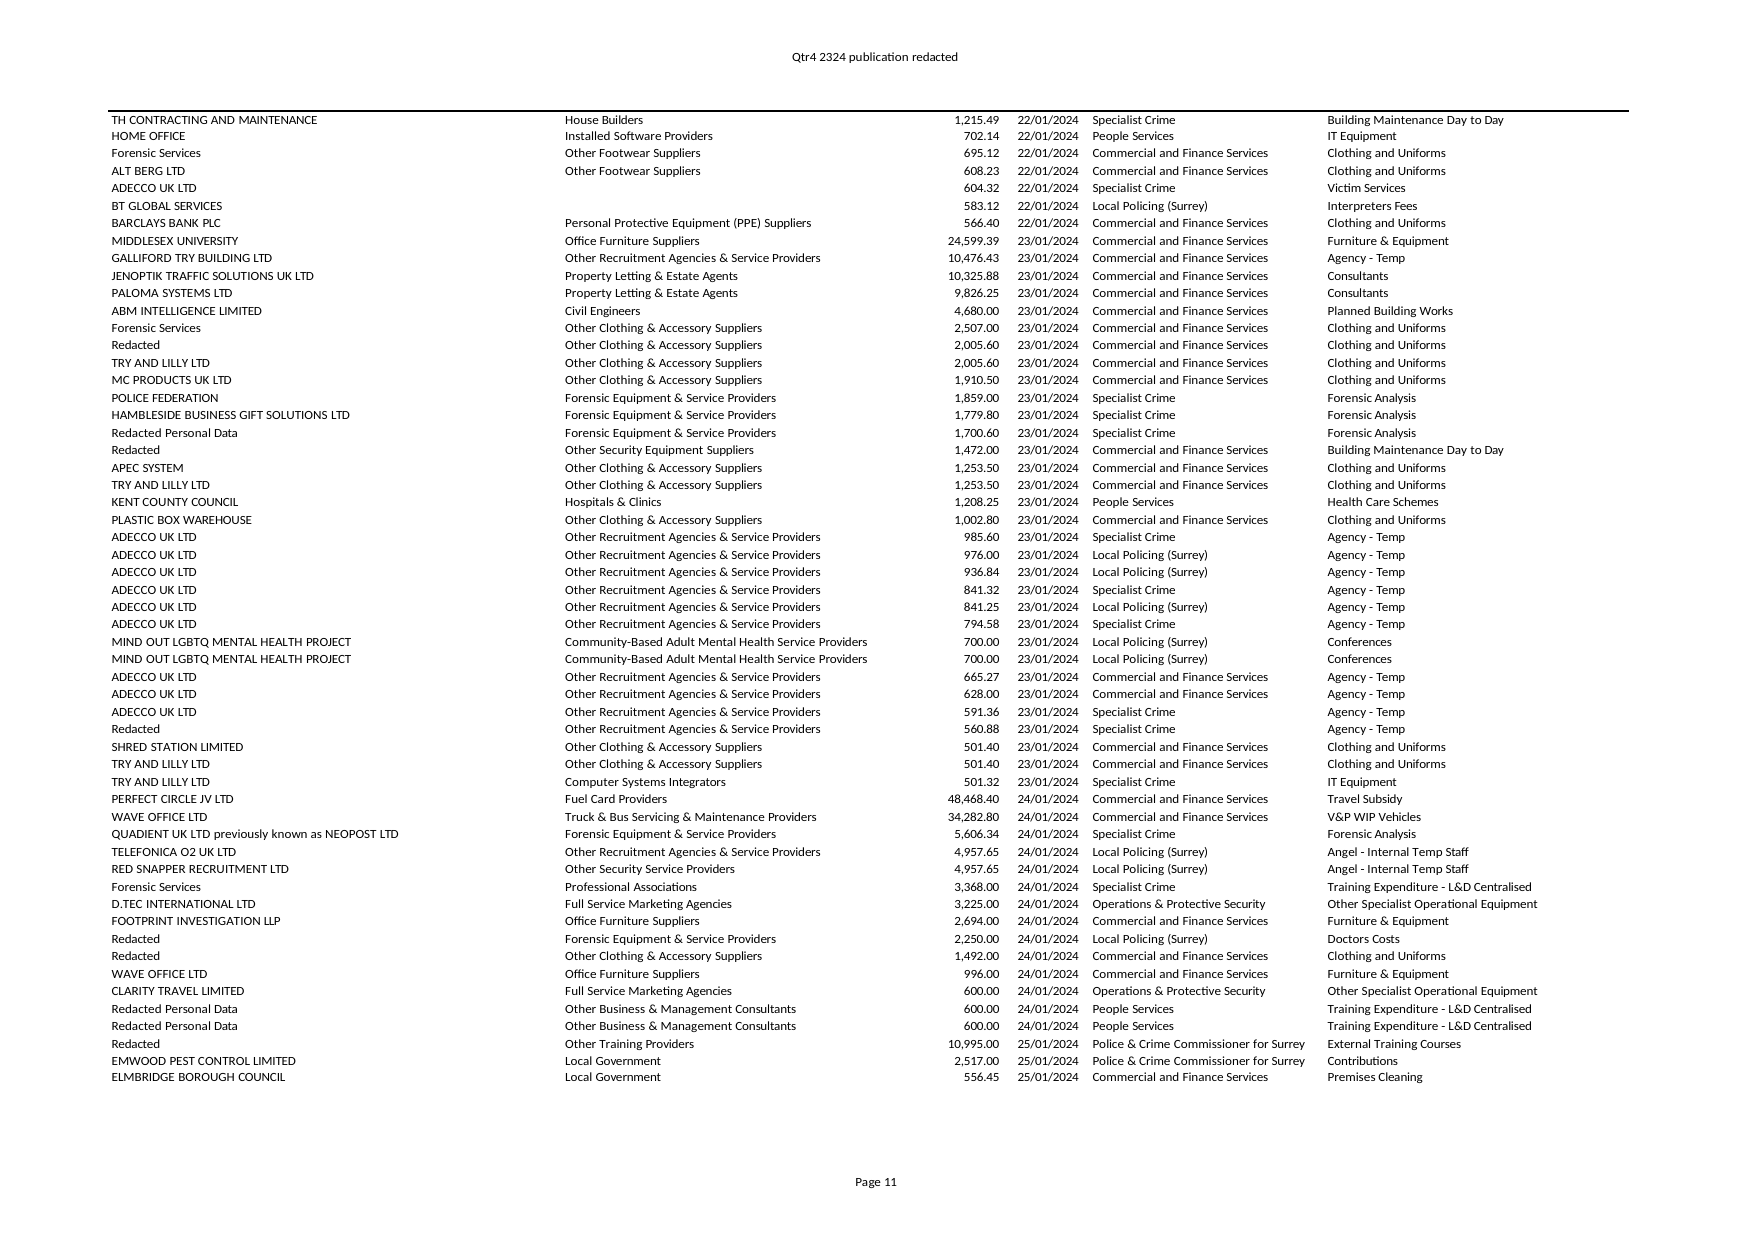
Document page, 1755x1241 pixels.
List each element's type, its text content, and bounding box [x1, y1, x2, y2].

table_cell 23/01/2024 [1004, 564, 1089, 582]
table_cell Redacted [108, 338, 562, 355]
table_cell 23/01/2024 [1004, 634, 1089, 652]
table_cell Commercial and Finance Services [1089, 669, 1324, 687]
table_cell Fuel Card Providers [562, 791, 920, 809]
table_cell 24/01/2024 [1004, 914, 1089, 931]
table_cell Other Recruitment Agencies & Service Providers [562, 617, 920, 634]
table_cell Other Recruitment Agencies & Service Providers [562, 582, 920, 599]
table_cell Commercial and Finance Services [1089, 949, 1324, 966]
table_cell 841.25 [920, 599, 1004, 617]
table_cell Redacted [108, 949, 562, 966]
table_cell 34,282.80 [920, 809, 1004, 826]
table_cell Local Policing (Surrey) [1089, 844, 1324, 861]
table_cell 600.00 [920, 984, 1004, 1001]
table_cell Local Government [562, 1071, 920, 1086]
table_cell 23/01/2024 [1004, 320, 1089, 337]
table_cell Clothing and Uniforms [1324, 146, 1629, 163]
table_cell Community-Based Adult Mental Health Service Providers [562, 634, 920, 652]
table_cell 23/01/2024 [1004, 495, 1089, 512]
table_cell 23/01/2024 [1004, 756, 1089, 774]
table_cell PALOMA SYSTEMS LTD [108, 285, 562, 303]
table_cell Forensic Equipment & Service Providers [562, 826, 920, 844]
table_cell Other Clothing & Accessory Suppliers [562, 355, 920, 372]
table_cell Commercial and Finance Services [1089, 809, 1324, 826]
table_cell Community-Based Adult Mental Health Service Providers [562, 652, 920, 669]
table_cell External Training Courses [1324, 1036, 1629, 1053]
table_cell 23/01/2024 [1004, 512, 1089, 529]
table_cell 2,250.00 [920, 931, 1004, 948]
table_cell KENT COUNTY COUNCIL [108, 495, 562, 512]
table_cell Specialist Crime [1089, 582, 1324, 599]
table_cell Forensic Services [108, 879, 562, 896]
table_cell Forensic Equipment & Service Providers [562, 407, 920, 425]
table_cell Other Clothing & Accessory Suppliers [562, 477, 920, 494]
table_cell Specialist Crime [1089, 112, 1324, 128]
table_cell Hospitals & Clinics [562, 495, 920, 512]
table_cell 23/01/2024 [1004, 599, 1089, 617]
table_cell Office Furniture Suppliers [562, 914, 920, 931]
table_cell MIDDLESEX UNIVERSITY [108, 233, 562, 250]
table_cell Commercial and Finance Services [1089, 303, 1324, 320]
table_cell Premises Cleaning [1324, 1071, 1629, 1086]
table_cell 2,507.00 [920, 320, 1004, 337]
table_cell Angel - Internal Temp Staff [1324, 844, 1629, 861]
table_cell APEC SYSTEM [108, 460, 562, 477]
table_cell ADECCO UK LTD [108, 704, 562, 721]
table_cell People Services [1089, 1001, 1324, 1018]
table_cell Specialist Crime [1089, 390, 1324, 407]
table_cell BT GLOBAL SERVICES [108, 198, 562, 215]
table_cell Consultants [1324, 268, 1629, 285]
table_cell 1,910.50 [920, 372, 1004, 390]
table_cell 1,253.50 [920, 460, 1004, 477]
table_cell 700.00 [920, 652, 1004, 669]
table_cell Forensic Equipment & Service Providers [562, 425, 920, 442]
table_cell Commercial and Finance Services [1089, 512, 1324, 529]
table_cell D.TEC INTERNATIONAL LTD [108, 896, 562, 913]
table_cell 2,517.00 [920, 1053, 1004, 1071]
table_cell 23/01/2024 [1004, 774, 1089, 791]
table_cell 24/01/2024 [1004, 791, 1089, 809]
table_cell 700.00 [920, 634, 1004, 652]
table_cell Agency - Temp [1324, 582, 1629, 599]
table_cell Local Policing (Surrey) [1089, 198, 1324, 215]
table_cell Redacted Personal Data [108, 425, 562, 442]
table_cell 23/01/2024 [1004, 704, 1089, 721]
table_cell 23/01/2024 [1004, 547, 1089, 564]
table_cell Other Training Providers [562, 1036, 920, 1053]
table_cell Property Letting & Estate Agents [562, 285, 920, 303]
table_cell MC PRODUCTS UK LTD [108, 372, 562, 390]
table_cell Clothing and Uniforms [1324, 949, 1629, 966]
table_cell Forensic Analysis [1324, 390, 1629, 407]
table_cell Local Policing (Surrey) [1089, 652, 1324, 669]
table_cell Agency - Temp [1324, 687, 1629, 704]
table_cell 23/01/2024 [1004, 250, 1089, 268]
table_cell 22/01/2024 [1004, 112, 1089, 128]
table_cell Other Footwear Suppliers [562, 163, 920, 181]
table_cell Other Clothing & Accessory Suppliers [562, 372, 920, 390]
table_cell Specialist Crime [1089, 704, 1324, 721]
table_cell Installed Software Providers [562, 128, 920, 146]
table_cell Forensic Equipment & Service Providers [562, 931, 920, 948]
table_cell ADECCO UK LTD [108, 529, 562, 547]
table_cell Furniture & Equipment [1324, 966, 1629, 983]
table_cell Clothing and Uniforms [1324, 756, 1629, 774]
table_cell 24/01/2024 [1004, 844, 1089, 861]
table_cell Specialist Crime [1089, 181, 1324, 198]
table_cell Local Government [562, 1053, 920, 1071]
table_cell [562, 181, 920, 198]
table_cell 24,599.39 [920, 233, 1004, 250]
table_cell Local Policing (Surrey) [1089, 931, 1324, 948]
table_cell Other Recruitment Agencies & Service Providers [562, 529, 920, 547]
table_cell Police & Crime Commissioner for Surrey [1089, 1053, 1324, 1071]
table_cell CLARITY TRAVEL LIMITED [108, 984, 562, 1001]
table_cell TH CONTRACTING AND MAINTENANCE [108, 112, 562, 128]
table_cell Clothing and Uniforms [1324, 739, 1629, 756]
table_cell 794.58 [920, 617, 1004, 634]
table_cell Property Letting & Estate Agents [562, 268, 920, 285]
table_cell Commercial and Finance Services [1089, 914, 1324, 931]
table_cell 23/01/2024 [1004, 390, 1089, 407]
table_cell Consultants [1324, 285, 1629, 303]
table_cell Specialist Crime [1089, 529, 1324, 547]
table_cell 22/01/2024 [1004, 215, 1089, 233]
table_cell 22/01/2024 [1004, 128, 1089, 146]
table_cell Other Clothing & Accessory Suppliers [562, 320, 920, 337]
table_cell 976.00 [920, 547, 1004, 564]
table_cell Furniture & Equipment [1324, 233, 1629, 250]
table_cell Agency - Temp [1324, 250, 1629, 268]
table_cell HAMBLESIDE BUSINESS GIFT SOLUTIONS LTD [108, 407, 562, 425]
table_cell 24/01/2024 [1004, 861, 1089, 879]
table_cell Forensic Equipment & Service Providers [562, 390, 920, 407]
table_cell Travel Subsidy [1324, 791, 1629, 809]
table_cell Other Specialist Operational Equipment [1324, 896, 1629, 913]
table_cell 22/01/2024 [1004, 181, 1089, 198]
table_cell Other Specialist Operational Equipment [1324, 984, 1629, 1001]
table_cell Specialist Crime [1089, 407, 1324, 425]
table_cell ADECCO UK LTD [108, 564, 562, 582]
table_cell 1,253.50 [920, 477, 1004, 494]
table_cell Redacted Personal Data [108, 1001, 562, 1018]
table_cell WAVE OFFICE LTD [108, 809, 562, 826]
table_cell Contributions [1324, 1053, 1629, 1071]
table_cell Specialist Crime [1089, 826, 1324, 844]
table_cell Commercial and Finance Services [1089, 460, 1324, 477]
table_cell ADECCO UK LTD [108, 617, 562, 634]
table_cell 1,002.80 [920, 512, 1004, 529]
table_cell Agency - Temp [1324, 721, 1629, 739]
table_cell Other Business & Management Consultants [562, 1001, 920, 1018]
table_cell 24/01/2024 [1004, 879, 1089, 896]
table_cell 24/01/2024 [1004, 949, 1089, 966]
table_cell Full Service Marketing Agencies [562, 984, 920, 1001]
table_cell 608.23 [920, 163, 1004, 181]
table_cell Redacted [108, 931, 562, 948]
table_cell Forensic Analysis [1324, 407, 1629, 425]
table_cell Commercial and Finance Services [1089, 739, 1324, 756]
table_cell Personal Protective Equipment (PPE) Suppliers [562, 215, 920, 233]
table_cell ABM INTELLIGENCE LIMITED [108, 303, 562, 320]
table_cell Other Clothing & Accessory Suppliers [562, 756, 920, 774]
table_cell Computer Systems Integrators [562, 774, 920, 791]
table_cell 23/01/2024 [1004, 372, 1089, 390]
table_cell Doctors Costs [1324, 931, 1629, 948]
table_cell Specialist Crime [1089, 617, 1324, 634]
table_cell Agency - Temp [1324, 617, 1629, 634]
table_cell Other Clothing & Accessory Suppliers [562, 512, 920, 529]
table_cell Operations & Protective Security [1089, 896, 1324, 913]
table_cell Specialist Crime [1089, 721, 1324, 739]
table_cell Conferences [1324, 634, 1629, 652]
table_cell 23/01/2024 [1004, 617, 1089, 634]
table_cell 23/01/2024 [1004, 477, 1089, 494]
table_cell 628.00 [920, 687, 1004, 704]
table_cell ELMBRIDGE BOROUGH COUNCIL [108, 1071, 562, 1086]
table_cell [562, 198, 920, 215]
table_cell Other Security Equipment Suppliers [562, 442, 920, 460]
table_cell Training Expenditure - L&D Centralised [1324, 1001, 1629, 1018]
table_cell WAVE OFFICE LTD [108, 966, 562, 983]
table_cell TRY AND LILLY LTD [108, 756, 562, 774]
table_cell Redacted [108, 1036, 562, 1053]
table_cell Conferences [1324, 652, 1629, 669]
table_cell Redacted [108, 721, 562, 739]
table_cell Commercial and Finance Services [1089, 320, 1324, 337]
table_cell Other Recruitment Agencies & Service Providers [562, 687, 920, 704]
table_cell Local Policing (Surrey) [1089, 634, 1324, 652]
table_cell V&P WIP Vehicles [1324, 809, 1629, 826]
table_cell Commercial and Finance Services [1089, 250, 1324, 268]
table_cell 10,325.88 [920, 268, 1004, 285]
table_cell Other Recruitment Agencies & Service Providers [562, 669, 920, 687]
table_cell 501.40 [920, 739, 1004, 756]
table_cell Commercial and Finance Services [1089, 233, 1324, 250]
table_cell People Services [1089, 1018, 1324, 1036]
table_cell 10,995.00 [920, 1036, 1004, 1053]
table_cell Forensic Analysis [1324, 425, 1629, 442]
table_cell Specialist Crime [1089, 425, 1324, 442]
table_cell 2,005.60 [920, 338, 1004, 355]
table_cell Other Recruitment Agencies & Service Providers [562, 704, 920, 721]
table_cell Other Clothing & Accessory Suppliers [562, 739, 920, 756]
table_cell Training Expenditure - L&D Centralised [1324, 879, 1629, 896]
table_cell 23/01/2024 [1004, 669, 1089, 687]
table_cell Other Recruitment Agencies & Service Providers [562, 547, 920, 564]
table_cell POLICE FEDERATION [108, 390, 562, 407]
table_cell Clothing and Uniforms [1324, 372, 1629, 390]
table_cell Other Recruitment Agencies & Service Providers [562, 250, 920, 268]
table_cell 604.32 [920, 181, 1004, 198]
table_cell 4,957.65 [920, 844, 1004, 861]
table_cell 24/01/2024 [1004, 809, 1089, 826]
table_cell 23/01/2024 [1004, 529, 1089, 547]
table_cell Agency - Temp [1324, 547, 1629, 564]
table_cell TRY AND LILLY LTD [108, 774, 562, 791]
table_cell ADECCO UK LTD [108, 547, 562, 564]
table_cell Commercial and Finance Services [1089, 215, 1324, 233]
table_cell Local Policing (Surrey) [1089, 547, 1324, 564]
table_cell Commercial and Finance Services [1089, 355, 1324, 372]
table_cell 10,476.43 [920, 250, 1004, 268]
table_cell 23/01/2024 [1004, 652, 1089, 669]
table_cell 501.32 [920, 774, 1004, 791]
table_cell Agency - Temp [1324, 529, 1629, 547]
table_cell Operations & Protective Security [1089, 984, 1324, 1001]
table_cell Clothing and Uniforms [1324, 338, 1629, 355]
table_cell 23/01/2024 [1004, 442, 1089, 460]
table_cell 23/01/2024 [1004, 721, 1089, 739]
table_cell Clothing and Uniforms [1324, 355, 1629, 372]
table_cell HOME OFFICE [108, 128, 562, 146]
table_cell Clothing and Uniforms [1324, 460, 1629, 477]
table_cell Police & Crime Commissioner for Surrey [1089, 1036, 1324, 1053]
table_cell 24/01/2024 [1004, 984, 1089, 1001]
table_cell 23/01/2024 [1004, 268, 1089, 285]
table_cell Redacted Personal Data [108, 1018, 562, 1036]
table_cell 702.14 [920, 128, 1004, 146]
table_cell 23/01/2024 [1004, 687, 1089, 704]
table_cell 4,957.65 [920, 861, 1004, 879]
table_cell Local Policing (Surrey) [1089, 861, 1324, 879]
table_cell Commercial and Finance Services [1089, 966, 1324, 983]
table_cell JENOPTIK TRAFFIC SOLUTIONS UK LTD [108, 268, 562, 285]
table_cell Clothing and Uniforms [1324, 320, 1629, 337]
table_cell QUADIENT UK LTD previously known as NEOPOST LTD [108, 826, 562, 844]
table_cell 2,694.00 [920, 914, 1004, 931]
table_cell Commercial and Finance Services [1089, 791, 1324, 809]
table_cell 996.00 [920, 966, 1004, 983]
table_cell 24/01/2024 [1004, 896, 1089, 913]
table_cell Agency - Temp [1324, 564, 1629, 582]
table_cell Office Furniture Suppliers [562, 966, 920, 983]
table_cell Other Clothing & Accessory Suppliers [562, 460, 920, 477]
table_cell Building Maintenance Day to Day [1324, 112, 1629, 128]
table_cell 23/01/2024 [1004, 338, 1089, 355]
table_cell 25/01/2024 [1004, 1036, 1089, 1053]
table_cell TRY AND LILLY LTD [108, 355, 562, 372]
table_cell 23/01/2024 [1004, 425, 1089, 442]
table_cell Commercial and Finance Services [1089, 372, 1324, 390]
table_cell Other Clothing & Accessory Suppliers [562, 949, 920, 966]
table_cell ADECCO UK LTD [108, 669, 562, 687]
table_cell Commercial and Finance Services [1089, 442, 1324, 460]
table_cell 583.12 [920, 198, 1004, 215]
table_cell Other Security Service Providers [562, 861, 920, 879]
table_cell 3,368.00 [920, 879, 1004, 896]
table_cell Commercial and Finance Services [1089, 163, 1324, 181]
table_cell 22/01/2024 [1004, 146, 1089, 163]
table_cell 3,225.00 [920, 896, 1004, 913]
table_cell Truck & Bus Servicing & Maintenance Providers [562, 809, 920, 826]
table_cell Redacted [108, 442, 562, 460]
table_cell 23/01/2024 [1004, 355, 1089, 372]
table_cell 23/01/2024 [1004, 460, 1089, 477]
table_cell 600.00 [920, 1001, 1004, 1018]
table_cell Local Policing (Surrey) [1089, 564, 1324, 582]
table_cell 24/01/2024 [1004, 966, 1089, 983]
table_cell House Builders [562, 112, 920, 128]
table_cell 4,680.00 [920, 303, 1004, 320]
table_cell Clothing and Uniforms [1324, 215, 1629, 233]
table_cell Clothing and Uniforms [1324, 477, 1629, 494]
table_cell Training Expenditure - L&D Centralised [1324, 1018, 1629, 1036]
table_cell Angel - Internal Temp Staff [1324, 861, 1629, 879]
table_cell 600.00 [920, 1018, 1004, 1036]
table_cell Health Care Schemes [1324, 495, 1629, 512]
table_cell Clothing and Uniforms [1324, 163, 1629, 181]
table_cell FOOTPRINT INVESTIGATION LLP [108, 914, 562, 931]
table_cell Commercial and Finance Services [1089, 477, 1324, 494]
table_cell Agency - Temp [1324, 704, 1629, 721]
table_cell People Services [1089, 128, 1324, 146]
table_cell Planned Building Works [1324, 303, 1629, 320]
table_cell 24/01/2024 [1004, 1001, 1089, 1018]
table_cell RED SNAPPER RECRUITMENT LTD [108, 861, 562, 879]
table_cell 841.32 [920, 582, 1004, 599]
table_cell BARCLAYS BANK PLC [108, 215, 562, 233]
table_cell Commercial and Finance Services [1089, 1071, 1324, 1086]
table_cell Other Clothing & Accessory Suppliers [562, 338, 920, 355]
table_cell PLASTIC BOX WAREHOUSE [108, 512, 562, 529]
table_cell GALLIFORD TRY BUILDING LTD [108, 250, 562, 268]
table_cell Commercial and Finance Services [1089, 338, 1324, 355]
table_cell MIND OUT LGBTQ MENTAL HEALTH PROJECT [108, 652, 562, 669]
table_cell 23/01/2024 [1004, 233, 1089, 250]
table_cell 1,472.00 [920, 442, 1004, 460]
table_cell 23/01/2024 [1004, 739, 1089, 756]
table_cell 23/01/2024 [1004, 285, 1089, 303]
table_cell 665.27 [920, 669, 1004, 687]
table_cell ADECCO UK LTD [108, 582, 562, 599]
table_cell Commercial and Finance Services [1089, 146, 1324, 163]
table_cell Other Recruitment Agencies & Service Providers [562, 564, 920, 582]
table_cell TELEFONICA O2 UK LTD [108, 844, 562, 861]
table_cell Forensic Services [108, 146, 562, 163]
table_cell 1,700.60 [920, 425, 1004, 442]
table_cell 591.36 [920, 704, 1004, 721]
table_cell 560.88 [920, 721, 1004, 739]
table_cell Commercial and Finance Services [1089, 268, 1324, 285]
table_cell 24/01/2024 [1004, 826, 1089, 844]
table_cell Forensic Services [108, 320, 562, 337]
table_cell Local Policing (Surrey) [1089, 599, 1324, 617]
table_cell 5,606.34 [920, 826, 1004, 844]
table_cell Forensic Analysis [1324, 826, 1629, 844]
table_cell Other Business & Management Consultants [562, 1018, 920, 1036]
table_cell ADECCO UK LTD [108, 687, 562, 704]
table_cell 1,208.25 [920, 495, 1004, 512]
table_cell 501.40 [920, 756, 1004, 774]
table_cell Clothing and Uniforms [1324, 512, 1629, 529]
table_cell Professional Associations [562, 879, 920, 896]
table_cell 1,859.00 [920, 390, 1004, 407]
table_cell Commercial and Finance Services [1089, 756, 1324, 774]
table_cell ADECCO UK LTD [108, 181, 562, 198]
table_cell 566.40 [920, 215, 1004, 233]
table_cell ALT BERG LTD [108, 163, 562, 181]
table_cell Office Furniture Suppliers [562, 233, 920, 250]
table_cell 9,826.25 [920, 285, 1004, 303]
table_cell Full Service Marketing Agencies [562, 896, 920, 913]
table_cell Agency - Temp [1324, 599, 1629, 617]
table_cell 48,468.40 [920, 791, 1004, 809]
table_cell TRY AND LILLY LTD [108, 477, 562, 494]
table_cell Furniture & Equipment [1324, 914, 1629, 931]
table_cell 23/01/2024 [1004, 407, 1089, 425]
table_cell MIND OUT LGBTQ MENTAL HEALTH PROJECT [108, 634, 562, 652]
table_cell 22/01/2024 [1004, 198, 1089, 215]
table_cell 25/01/2024 [1004, 1053, 1089, 1071]
table_cell Other Recruitment Agencies & Service Providers [562, 844, 920, 861]
table_cell 556.45 [920, 1071, 1004, 1086]
table_cell Building Maintenance Day to Day [1324, 442, 1629, 460]
table_cell Other Footwear Suppliers [562, 146, 920, 163]
table_cell 1,492.00 [920, 949, 1004, 966]
table_cell 1,779.80 [920, 407, 1004, 425]
table_cell Agency - Temp [1324, 669, 1629, 687]
table_cell Other Recruitment Agencies & Service Providers [562, 599, 920, 617]
table_cell Specialist Crime [1089, 774, 1324, 791]
table_cell 23/01/2024 [1004, 303, 1089, 320]
table_cell 24/01/2024 [1004, 931, 1089, 948]
table_cell Victim Services [1324, 181, 1629, 198]
table_cell 1,215.49 [920, 112, 1004, 128]
table_cell IT Equipment [1324, 774, 1629, 791]
table_cell 936.84 [920, 564, 1004, 582]
table_cell 2,005.60 [920, 355, 1004, 372]
table_cell Specialist Crime [1089, 879, 1324, 896]
table_cell SHRED STATION LIMITED [108, 739, 562, 756]
table_cell IT Equipment [1324, 128, 1629, 146]
table_cell 985.60 [920, 529, 1004, 547]
table_cell EMWOOD PEST CONTROL LIMITED [108, 1053, 562, 1071]
table_cell Civil Engineers [562, 303, 920, 320]
table_cell Commercial and Finance Services [1089, 687, 1324, 704]
table_cell PERFECT CIRCLE JV LTD [108, 791, 562, 809]
table_cell 24/01/2024 [1004, 1018, 1089, 1036]
table_cell Interpreters Fees [1324, 198, 1629, 215]
table_cell 25/01/2024 [1004, 1071, 1089, 1086]
table_cell Other Recruitment Agencies & Service Providers [562, 721, 920, 739]
table_cell People Services [1089, 495, 1324, 512]
table_cell ADECCO UK LTD [108, 599, 562, 617]
table_cell 22/01/2024 [1004, 163, 1089, 181]
table_cell Commercial and Finance Services [1089, 285, 1324, 303]
table_cell 23/01/2024 [1004, 582, 1089, 599]
table_cell 695.12 [920, 146, 1004, 163]
